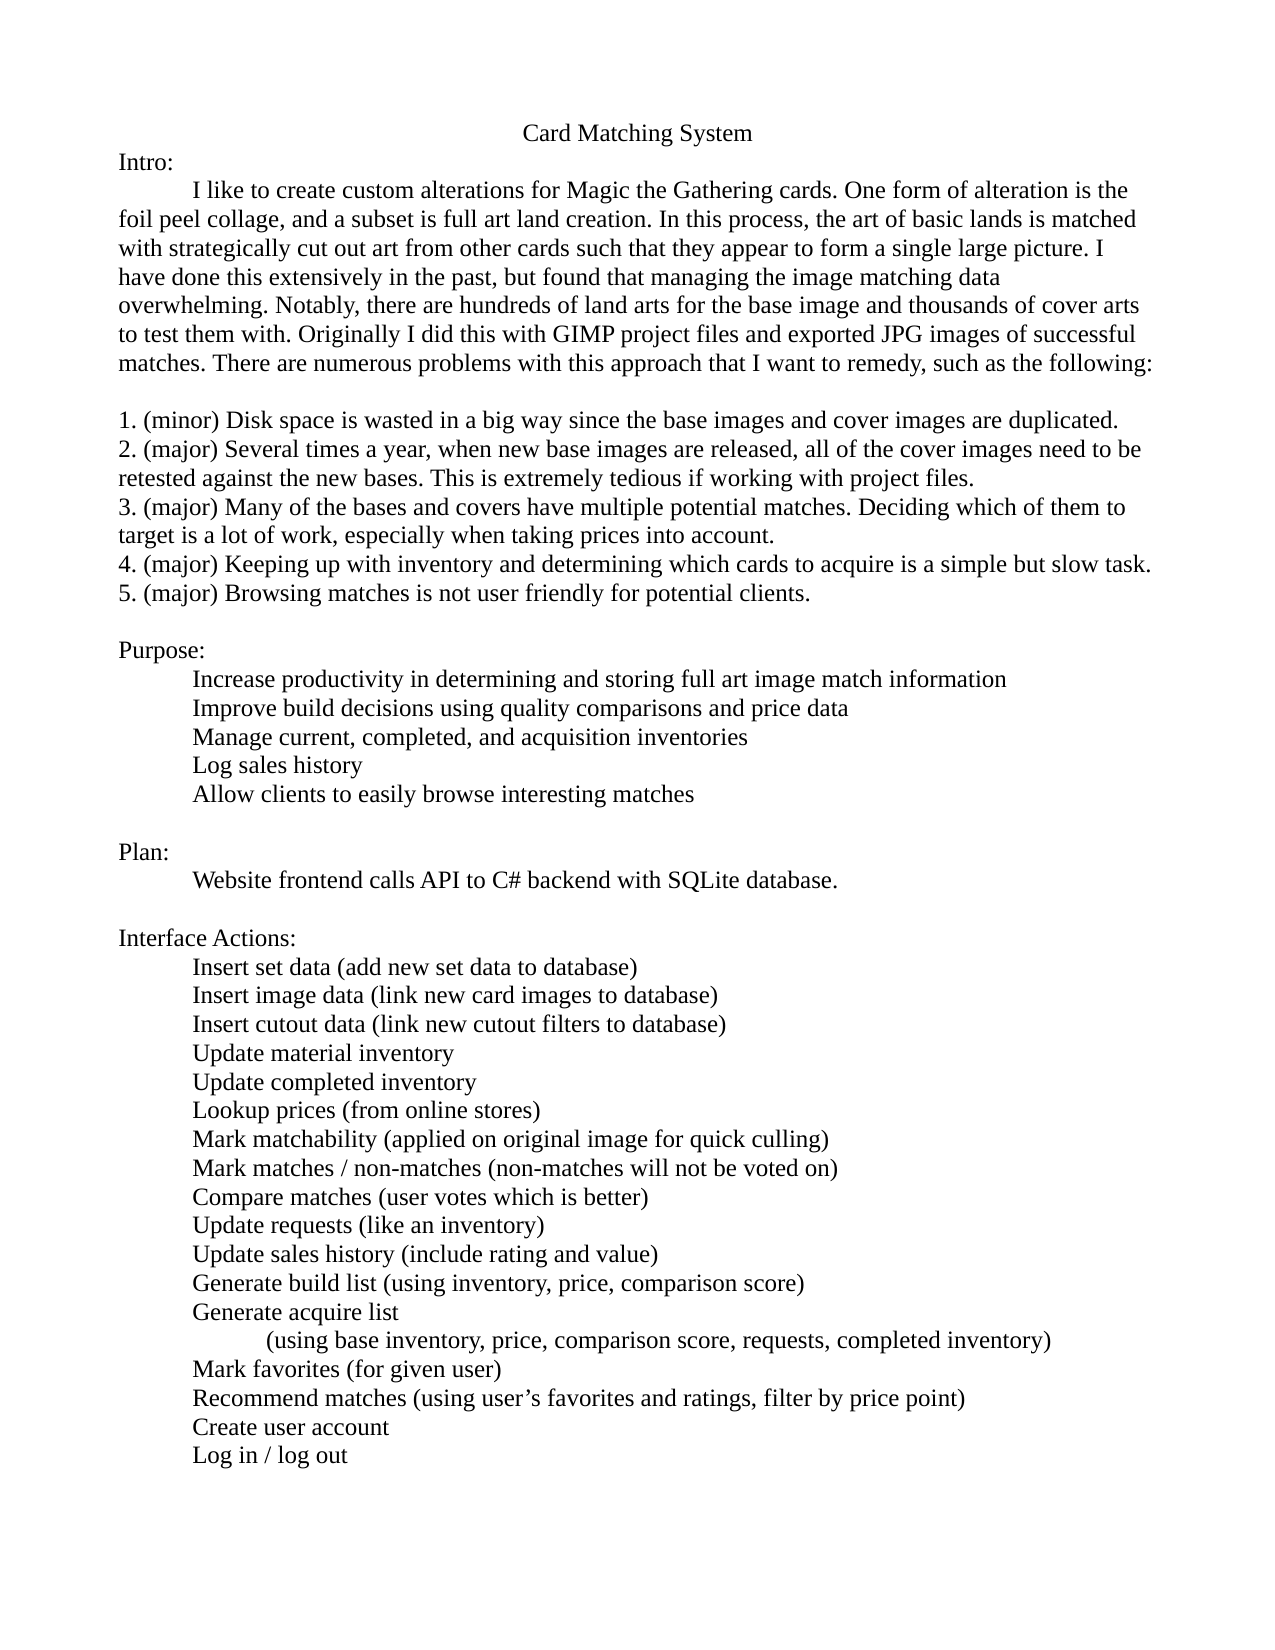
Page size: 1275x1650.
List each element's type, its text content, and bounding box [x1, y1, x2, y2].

text Mark matchability (applied on original image for quick culling) [118, 1124, 1157, 1153]
text Recommend matches (using user’s favorites and ratings, filter by price point) [118, 1383, 1157, 1412]
text Lookup prices (from online stores) [118, 1096, 1157, 1124]
text Website frontend calls API to C# backend with SQLite database. [118, 866, 1157, 894]
text Insert cutout data (link new cutout filters to database) [118, 1009, 1157, 1038]
text Interface Actions: [118, 923, 1157, 952]
text Mark favorites (for given user) [118, 1354, 1157, 1383]
text Log in / log out [118, 1441, 1157, 1469]
text Increase productivity in determining and storing full art image match information [118, 664, 1157, 693]
text Insert set data (add new set data to database) [118, 952, 1157, 981]
text Update requests (like an inventory) [118, 1211, 1157, 1239]
text 5. (major) Browsing matches is not user friendly for potential clients. [118, 578, 1157, 607]
text 4. (major) Keeping up with inventory and determining which cards to acquire is a simple but slow task. [118, 549, 1157, 578]
text Generate build list (using inventory, price, comparison score) [118, 1268, 1157, 1297]
text Log sales history [118, 751, 1157, 779]
text Intro: [118, 147, 1157, 176]
text Create user account [118, 1412, 1157, 1441]
text Purpose: [118, 636, 1157, 664]
text 2. (major) Several times a year, when new base images are released, all of the cover images need to be retested against the new bases. This is extremely tedious if working with project files. [118, 434, 1157, 492]
text I like to create custom alterations for Magic the Gathering cards. One form of alteration is the foil peel collage, and a subset is full art land creation. In this process, the art of basic lands is matched with strategically cut out art from other cards such that they appear to form a single large picture. I have done this extensively in the past, but found that managing the image matching data overwhelming. Notably, there are hundreds of land arts for the base image and thousands of cover arts to test them with. Originally I did this with GIMP project files and exported JPG images of successful matches. There are numerous problems with this approach that I want to remedy, such as the following: [118, 176, 1157, 377]
text Allow clients to easily browse interesting matches [118, 779, 1157, 808]
text Compare matches (user votes which is better) [118, 1182, 1157, 1211]
text (using base inventory, price, comparison score, requests, completed inventory) [118, 1326, 1157, 1354]
text Generate acquire list [118, 1297, 1157, 1326]
text 3. (major) Many of the bases and covers have multiple potential matches. Deciding which of them to target is a lot of work, especially when taking prices into account. [118, 492, 1157, 549]
text Mark matches / non-matches (non-matches will not be voted on) [118, 1153, 1157, 1182]
text Update material inventory [118, 1038, 1157, 1067]
text Manage current, completed, and acquisition inventories [118, 722, 1157, 751]
text Improve build decisions using quality comparisons and price data [118, 693, 1157, 722]
text 1. (minor) Disk space is wasted in a big way since the base images and cover images are duplicated. [118, 406, 1157, 434]
text Card Matching System [118, 118, 1157, 147]
text Insert image data (link new card images to database) [118, 981, 1157, 1009]
text Update completed inventory [118, 1067, 1157, 1096]
text Plan: [118, 837, 1157, 866]
text Update sales history (include rating and value) [118, 1239, 1157, 1268]
